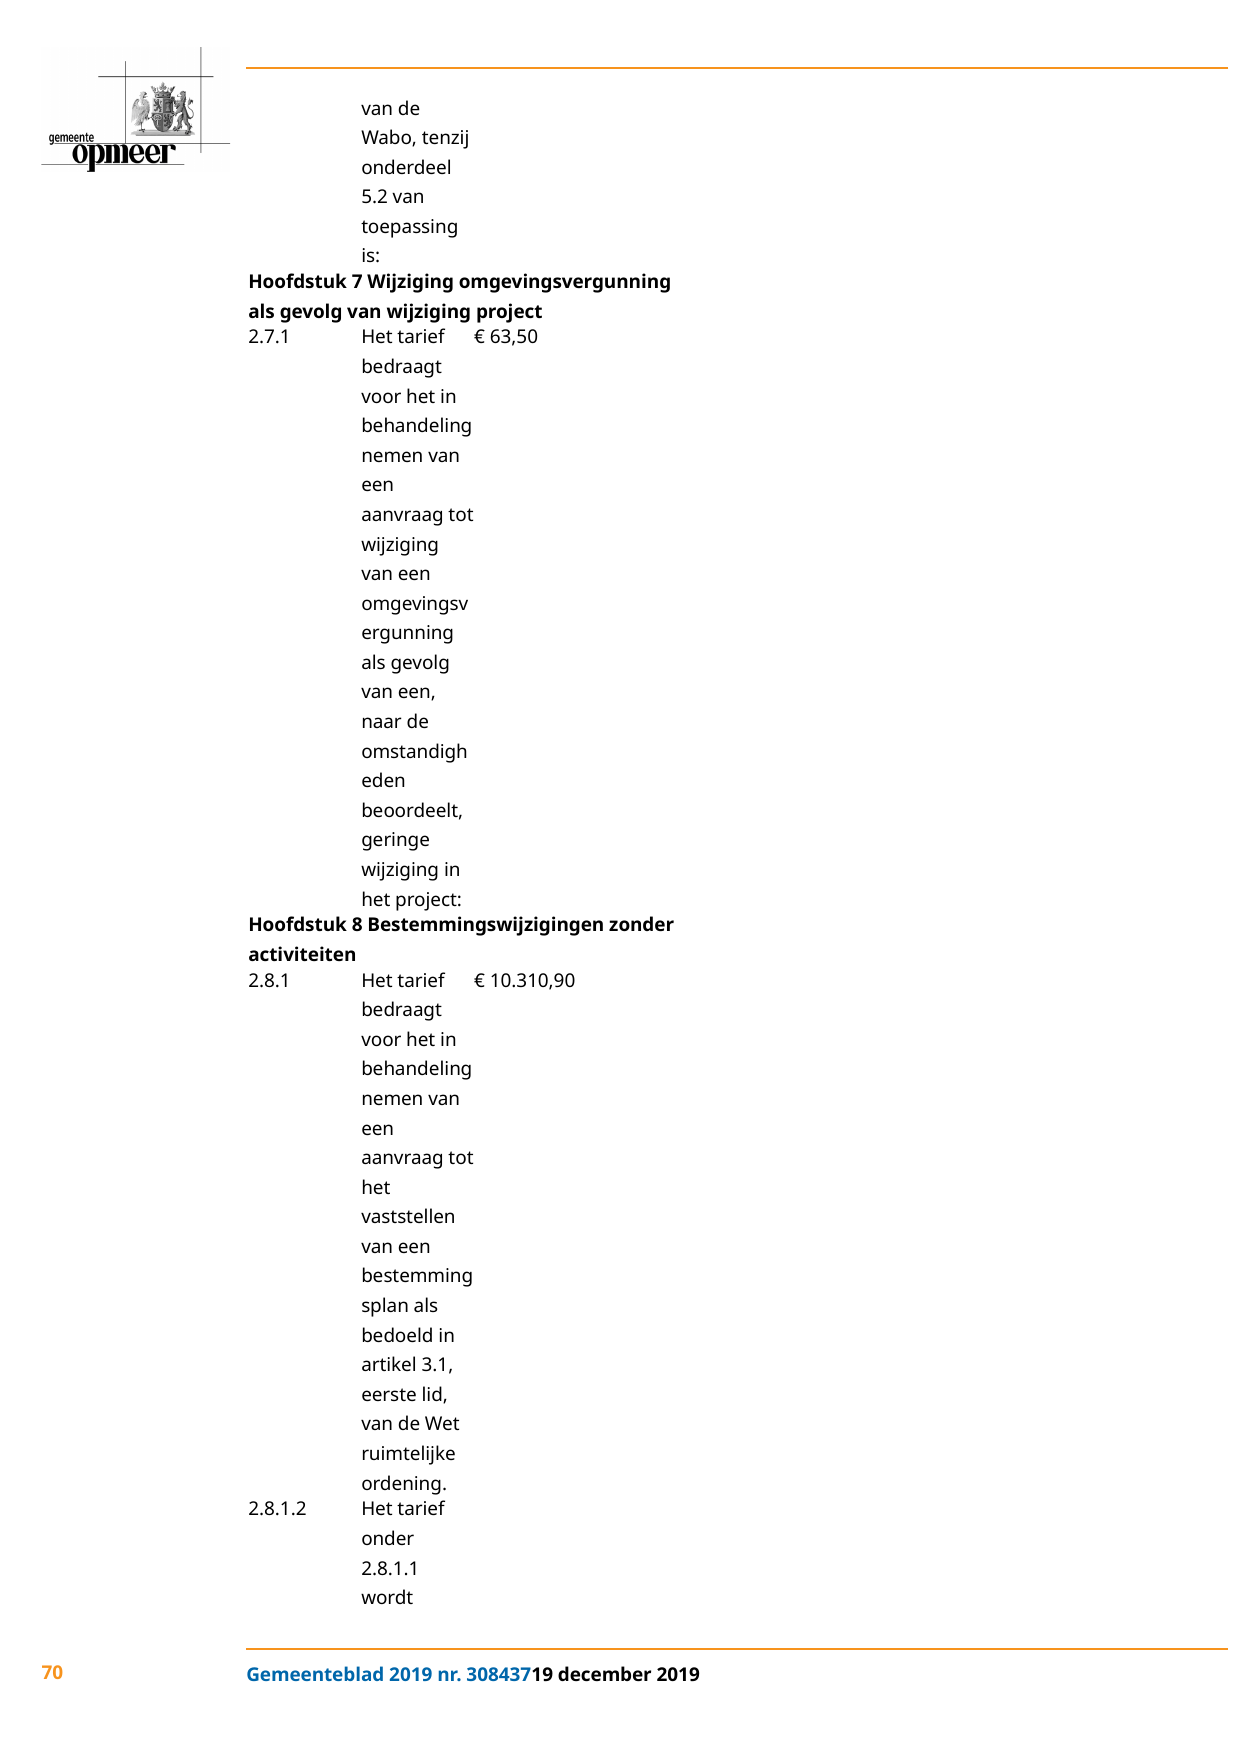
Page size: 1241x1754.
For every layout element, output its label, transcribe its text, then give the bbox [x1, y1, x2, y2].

table_cell Hoofdstuk 8 Bestemmingswijzigingen zonder activiteiten [248, 912, 700, 967]
table_cell [587, 324, 700, 912]
table_cell € 10.310,90 [474, 967, 587, 1496]
table_cell [474, 95, 587, 268]
table_cell 2.8.1.2 [248, 1496, 361, 1610]
table_cell 2.8.1 [248, 967, 361, 1496]
table_cell [587, 967, 700, 1496]
table_cell [474, 1496, 587, 1610]
table_cell Het tarief bedraagt voor het in behandeling nemen van een aanvraag tot wijziging van een omgevingsvergunning als gevolg van een, naar de omstandigheden beoordeelt, geringe wijziging in het project: [361, 324, 474, 912]
table_cell [587, 95, 700, 268]
table_cell [248, 95, 361, 268]
table_cell Het tarief onder 2.8.1.1 wordt [361, 1496, 474, 1610]
table_cell 2.7.1 [248, 324, 361, 912]
picture [41, 47, 231, 172]
table_cell van de Wabo, tenzij onderdeel 5.2 van toepassing is: [361, 95, 474, 268]
table_cell Hoofdstuk 7 Wijziging omgevingsvergunning als gevolg van wijziging project [248, 269, 700, 324]
table_cell Het tarief bedraagt voor het in behandeling nemen van een aanvraag tot het vaststellen van een bestemmingsplan als bedoeld in artikel 3.1, eerste lid, van de Wet ruimtelijke ordening. [361, 967, 474, 1496]
table_cell [587, 1496, 700, 1610]
table_cell € 63,50 [474, 324, 587, 912]
